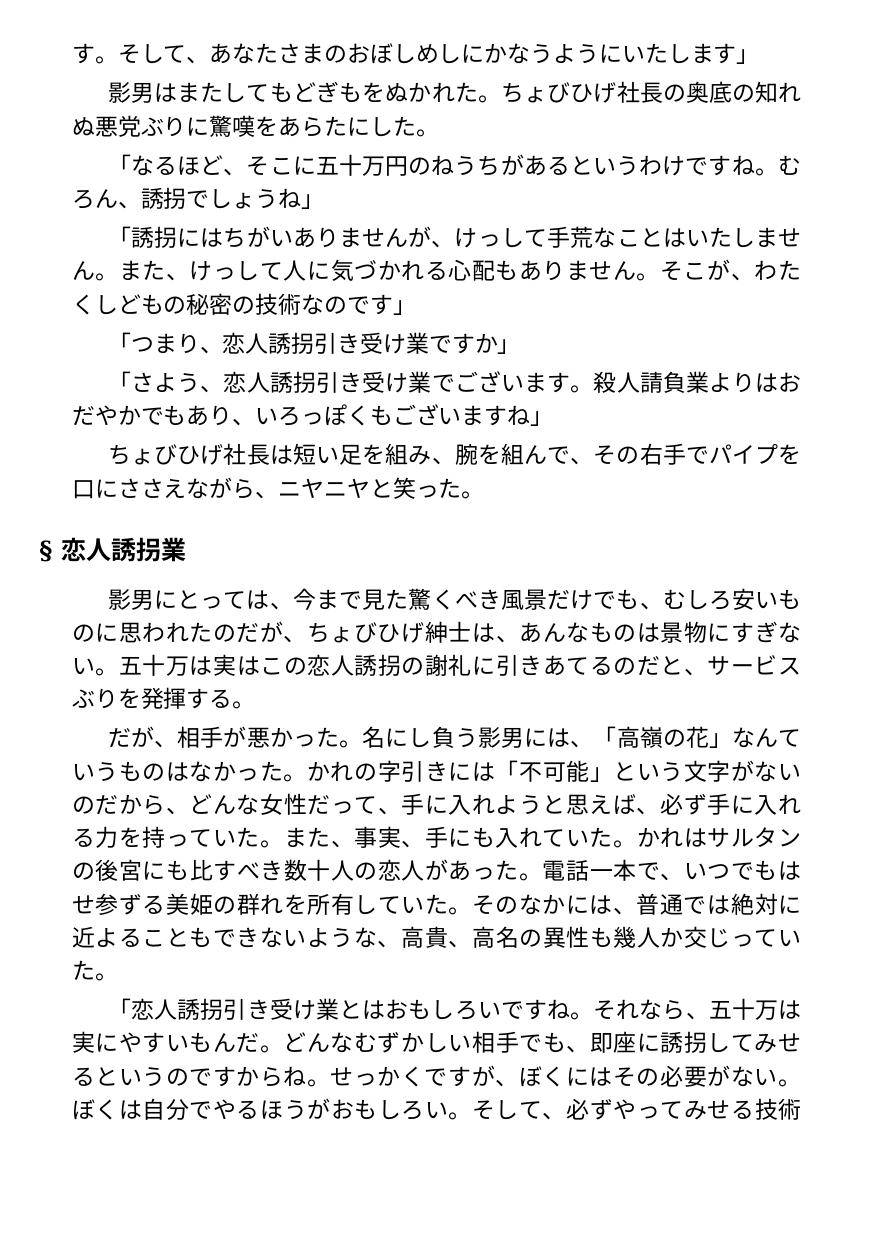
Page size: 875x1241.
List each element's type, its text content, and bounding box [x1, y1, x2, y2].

text 「誘拐にはちがいありませんが、けっして手荒なことはいたしません。また、けっして人に気づかれる心配もありません。そこが、わたくしどもの秘密の技術なのです」 [72, 220, 802, 320]
text だが、相手が悪かった。名にし負う影男には、「高嶺の花」なんていうものはなかった。かれの字引きには「不可能」という文字がないのだから、どんな女性だって、手に入れようと思えば、必ず手に入れる力を持っていた。また、事実、手にも入れていた。かれはサルタンの後宮にも比すべき数十人の恋人があった。電話一本で、いつでもはせ参ずる美姫の群れを所有していた。そのなかには、普通では絶対に近よることもできないような、高貴、高名の異性も幾人か交じっていた。 [72, 720, 802, 986]
text 「なるほど、そこに五十万円のねうちがあるというわけですね。むろん、誘拐でしょうね」 [72, 148, 802, 214]
text す。そして、あなたさまのおぼしめしにかなうようにいたします」 [72, 36, 802, 69]
text 「つまり、恋人誘拐引き受け業ですか」 [72, 326, 802, 359]
text ちょびひげ社長は短い足を組み、腕を組んで、その右手でパイプを口にささえながら、ニヤニヤと笑った。 [72, 437, 802, 504]
text 影男はまたしてもどぎもをぬかれた。ちょびひげ社長の奥底の知れぬ悪党ぶりに驚嘆をあらたにした。 [72, 75, 802, 142]
text 「さよう、恋人誘拐引き受け業でございます。殺人請負業よりはおだやかでもあり、いろっぽくもございますね」 [72, 365, 802, 431]
subtitle § 恋人誘拐業 [36, 527, 838, 569]
text 影男にとっては、今まで見た驚くべき風景だけでも、むしろ安いものに思われたのだが、ちょびひげ紳士は、あんなものは景物にすぎない。五十万は実はこの恋人誘拐の謝礼に引きあてるのだと、サービスぶりを発揮する。 [72, 581, 802, 714]
text 「恋人誘拐引き受け業とはおもしろいですね。それなら、五十万は実にやすいもんだ。どんなむずかしい相手でも、即座に誘拐してみせるというのですからね。せっかくですが、ぼくにはその必要がない。ぼくは自分でやるほうがおもしろい。そして、必ずやってみせる技術 [72, 992, 802, 1125]
